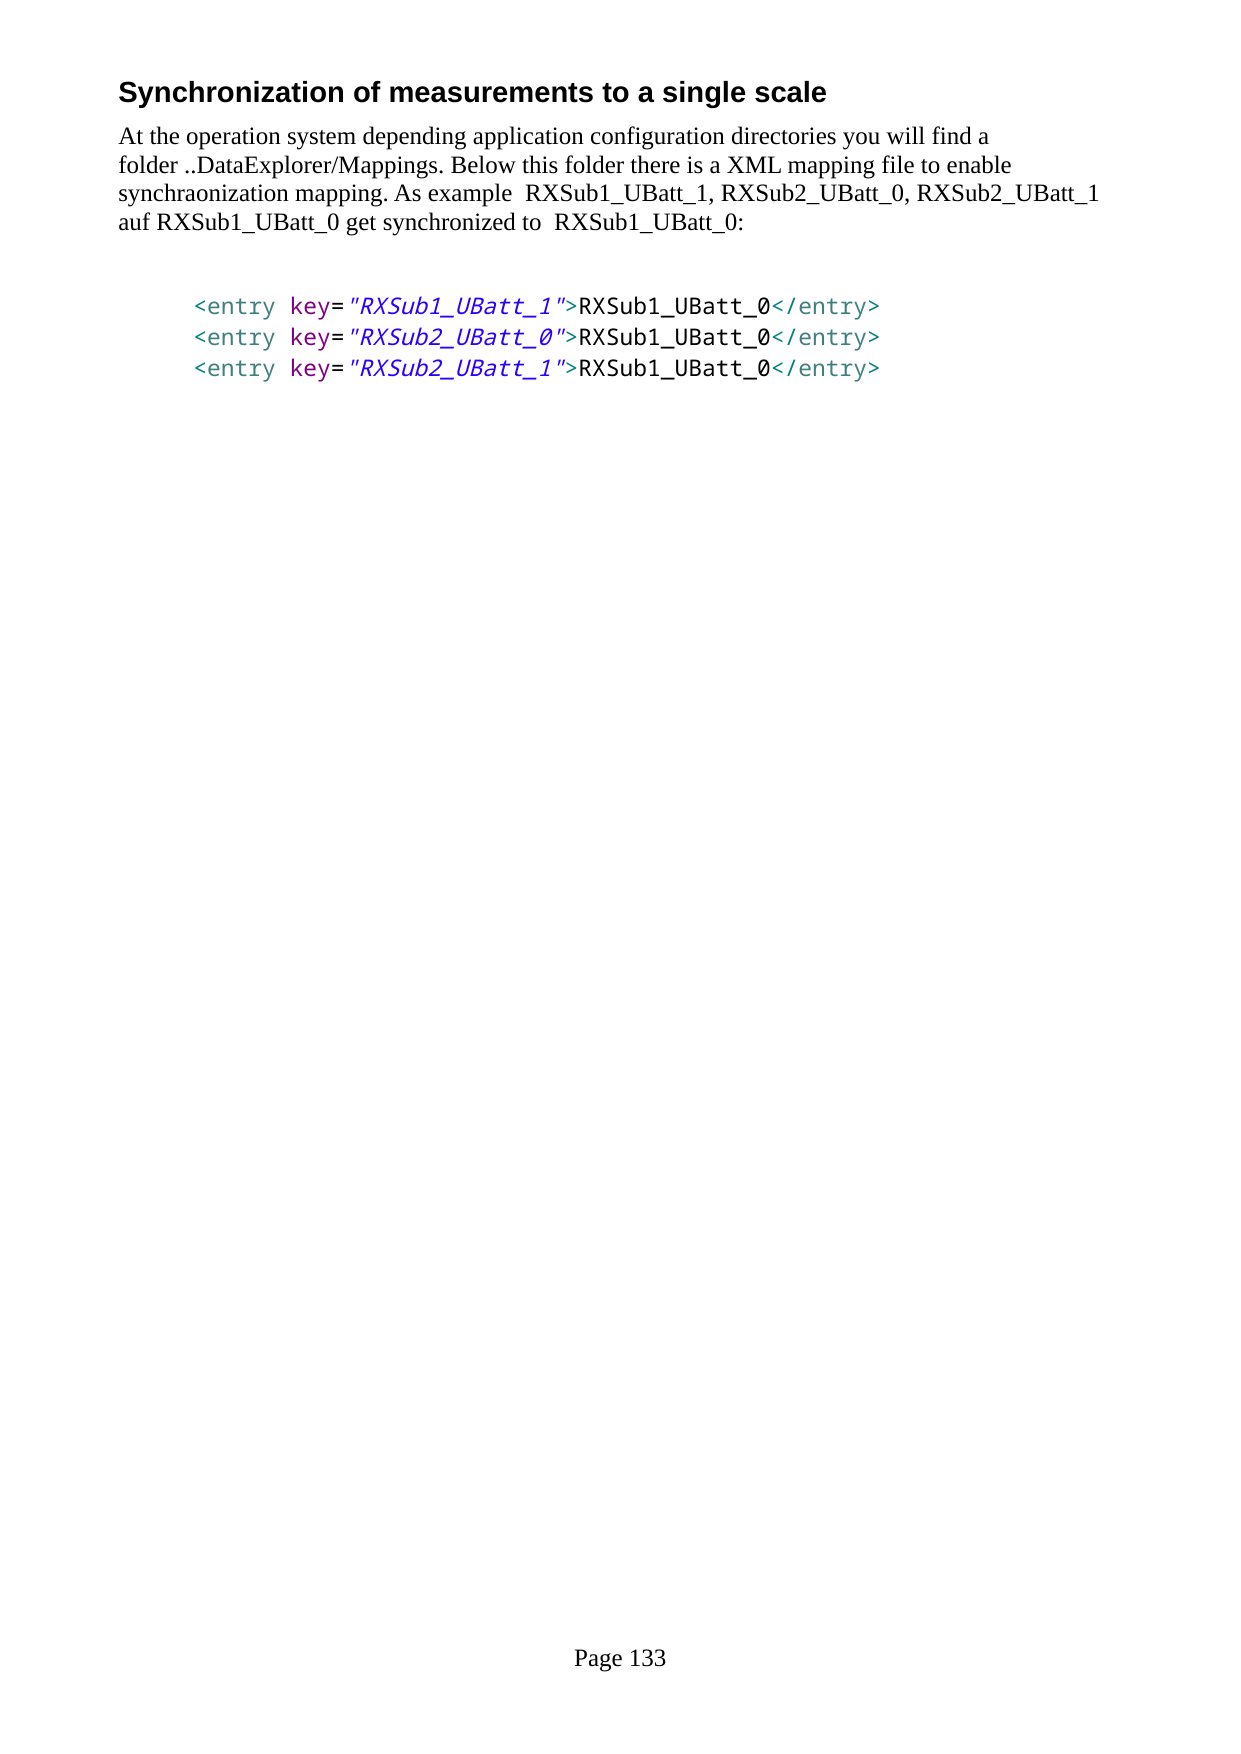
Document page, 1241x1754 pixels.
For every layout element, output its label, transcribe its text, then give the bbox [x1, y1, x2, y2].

text <entry key="RXSub2_UBatt_0">RXSub1_UBatt_0</entry> [118, 321, 1122, 352]
text <entry key="RXSub1_UBatt_1">RXSub1_UBatt_0</entry> [118, 290, 1122, 321]
text <entry key="RXSub2_UBatt_1">RXSub1_UBatt_0</entry> [118, 352, 1122, 383]
text At the operation system depending application configuration directories you will find a folder ..DataExplorer/Mappings. Below this folder there is a XML mapping file to enable synchraonization mapping. As example RXSub1_UBatt_1, RXSub2_UBatt_0, RXSub2_UBatt_1 auf RXSub1_UBatt_0 get synchronized to RXSub1_UBatt_0: [118, 121, 1122, 236]
subtitle Synchronization of measurements to a single scale [118, 75, 1122, 108]
